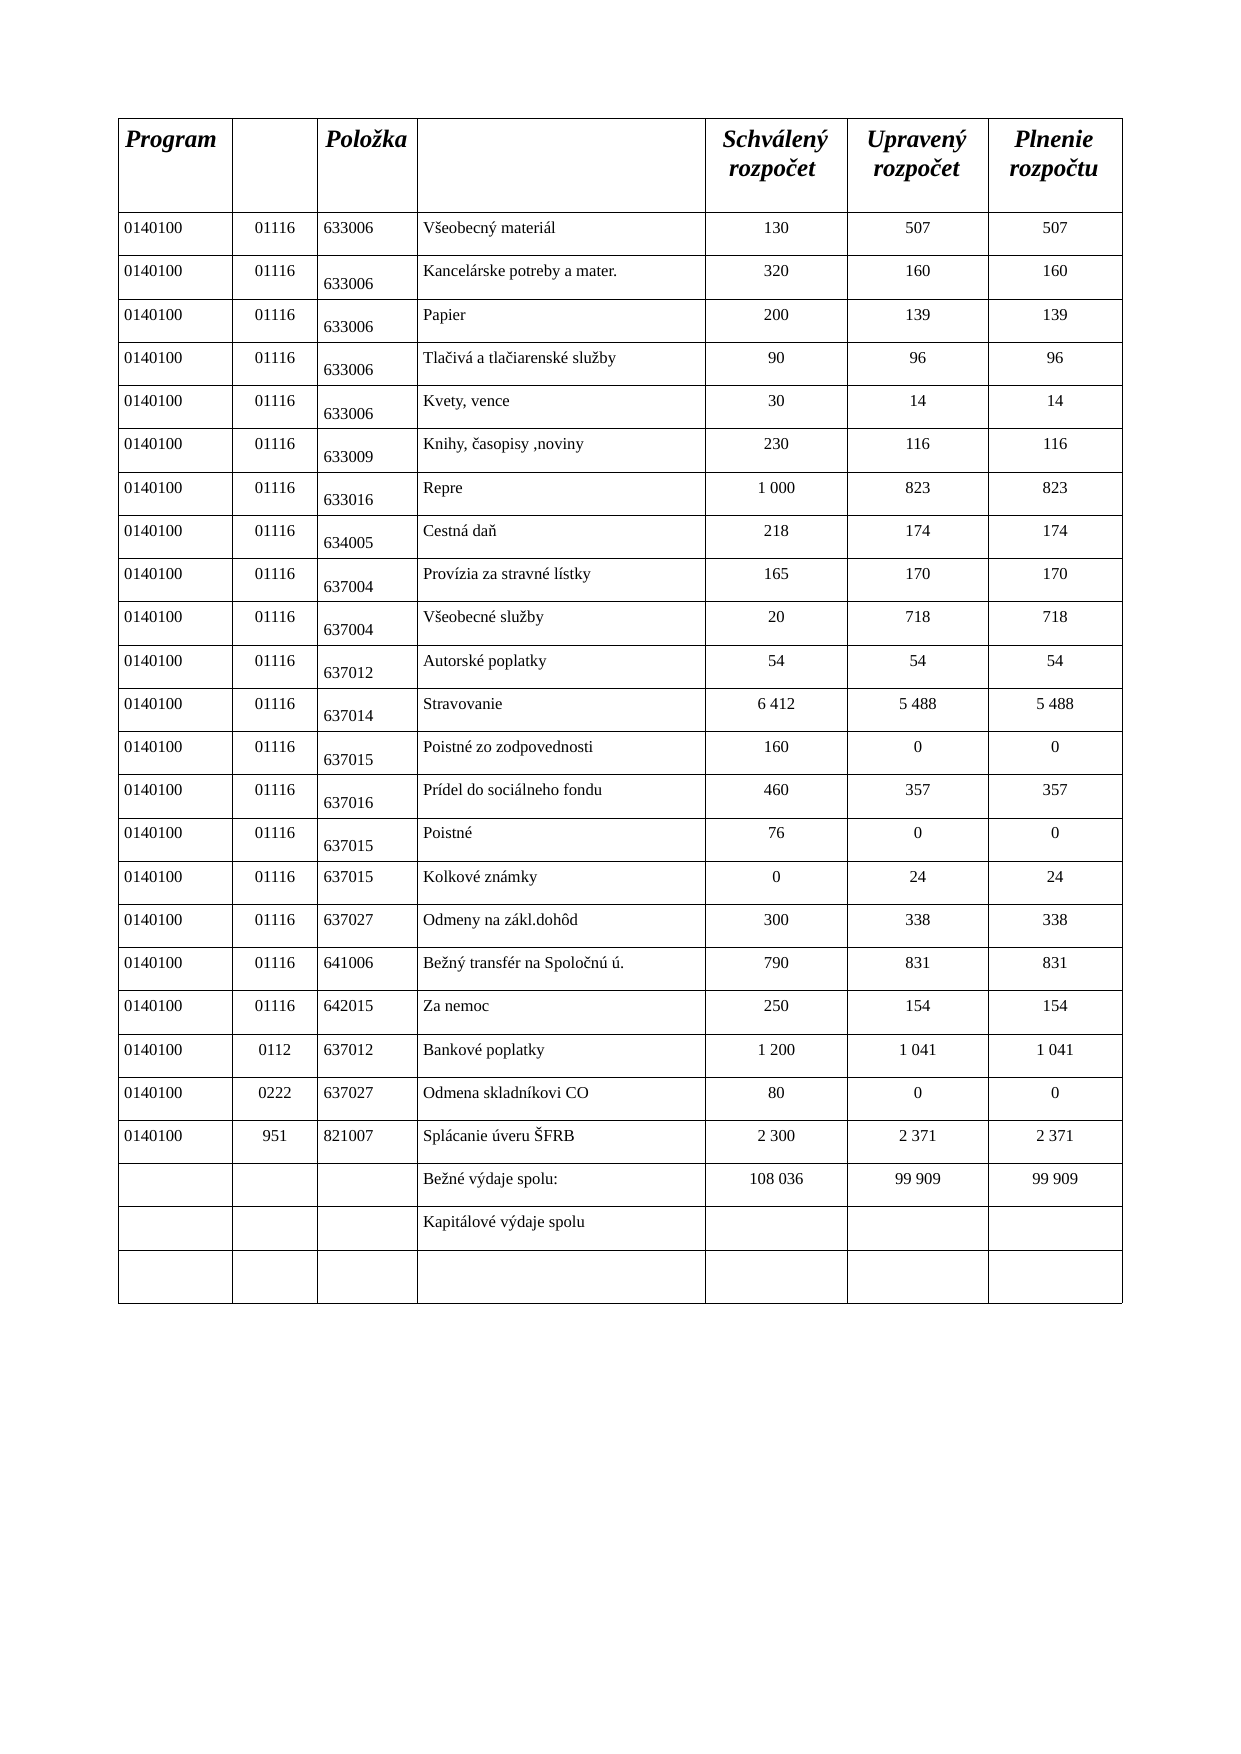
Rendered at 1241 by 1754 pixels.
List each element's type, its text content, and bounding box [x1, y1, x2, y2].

table_cell 637012 [318, 1035, 417, 1077]
table_cell 24 [848, 862, 988, 904]
table_cell 0140100 [119, 732, 232, 774]
table_header Upravený rozpočet [848, 119, 988, 212]
table_cell [706, 1207, 847, 1250]
table_cell 01116 [233, 646, 317, 688]
table_cell 139 [848, 300, 988, 342]
table_cell 01116 [233, 256, 317, 299]
table_cell Všeobecný materiál [418, 213, 705, 255]
table_cell 0140100 [119, 343, 232, 385]
table_cell 0140100 [119, 775, 232, 817]
table_cell 357 [989, 775, 1122, 817]
table_cell 01116 [233, 473, 317, 515]
table_cell 139 [989, 300, 1122, 342]
table_cell 1 041 [989, 1035, 1122, 1077]
table_cell [706, 1251, 847, 1302]
table_cell 637015 [318, 819, 417, 861]
table_cell 6 412 [706, 689, 847, 731]
table_cell 230 [706, 429, 847, 472]
table_cell 160 [706, 732, 847, 774]
table_cell Bežný transfér na Spoločnú ú. [418, 948, 705, 990]
table_cell 01116 [233, 516, 317, 558]
table_cell 01116 [233, 905, 317, 947]
table_cell 0140100 [119, 948, 232, 990]
table_cell 637027 [318, 905, 417, 947]
table_cell [318, 1207, 417, 1250]
table_cell 01116 [233, 689, 317, 731]
table_cell 320 [706, 256, 847, 299]
table_cell 718 [848, 602, 988, 644]
table_cell 54 [706, 646, 847, 688]
table_cell 0140100 [119, 1121, 232, 1163]
table_cell 790 [706, 948, 847, 990]
table_header Plnenie rozpočtu [989, 119, 1122, 212]
table_cell 154 [989, 991, 1122, 1033]
table_cell 633006 [318, 300, 417, 342]
table_cell Poistné zo zodpovednosti [418, 732, 705, 774]
table_cell 0 [848, 819, 988, 861]
table_cell 20 [706, 602, 847, 644]
table_cell 0140100 [119, 516, 232, 558]
table_cell 01116 [233, 819, 317, 861]
table_cell 30 [706, 386, 847, 428]
table_cell Autorské poplatky [418, 646, 705, 688]
table_cell 170 [848, 559, 988, 601]
table_cell 821007 [318, 1121, 417, 1163]
table_cell 831 [848, 948, 988, 990]
table_cell 01116 [233, 429, 317, 472]
table_cell 633006 [318, 343, 417, 385]
table_cell 01116 [233, 732, 317, 774]
table_cell 633006 [318, 213, 417, 255]
table_cell 80 [706, 1078, 847, 1120]
table_cell 2 300 [706, 1121, 847, 1163]
table_cell 300 [706, 905, 847, 947]
table_cell 0 [848, 732, 988, 774]
table_cell 5 488 [848, 689, 988, 731]
table_cell Knihy, časopisy ,noviny [418, 429, 705, 472]
table_cell 0140100 [119, 559, 232, 601]
table_cell 637012 [318, 646, 417, 688]
table_cell 641006 [318, 948, 417, 990]
table_cell Bežné výdaje spolu: [418, 1164, 705, 1206]
table_cell 99 909 [989, 1164, 1122, 1206]
table_cell [318, 1164, 417, 1206]
table_cell 160 [989, 256, 1122, 299]
table_cell 0140100 [119, 1078, 232, 1120]
table_cell 0140100 [119, 689, 232, 731]
table_cell 0140100 [119, 256, 232, 299]
table_cell 01116 [233, 213, 317, 255]
table_cell 823 [848, 473, 988, 515]
table_cell 2 371 [989, 1121, 1122, 1163]
table_cell [119, 1207, 232, 1250]
table_cell 338 [989, 905, 1122, 947]
table_cell 01116 [233, 948, 317, 990]
table_header Schválený rozpočet [706, 119, 847, 212]
table_cell Kapitálové výdaje spolu [418, 1207, 705, 1250]
table_cell 96 [848, 343, 988, 385]
table_cell [233, 1164, 317, 1206]
table_cell Stravovanie [418, 689, 705, 731]
table_cell [119, 1164, 232, 1206]
table_cell 0140100 [119, 646, 232, 688]
table_cell [989, 1207, 1122, 1250]
table_cell Poistné [418, 819, 705, 861]
table_cell 116 [989, 429, 1122, 472]
table_cell 165 [706, 559, 847, 601]
table_cell 0140100 [119, 473, 232, 515]
table_cell 0112 [233, 1035, 317, 1077]
table_header Položka [318, 119, 417, 212]
table_cell 0140100 [119, 429, 232, 472]
table_cell Odmena skladníkovi CO [418, 1078, 705, 1120]
table_cell Papier [418, 300, 705, 342]
table_cell [318, 1251, 417, 1302]
table_cell 637027 [318, 1078, 417, 1120]
table_cell 507 [848, 213, 988, 255]
table_cell 951 [233, 1121, 317, 1163]
table_cell 01116 [233, 386, 317, 428]
table_cell 174 [848, 516, 988, 558]
table_cell Tlačivá a tlačiarenské služby [418, 343, 705, 385]
table_cell 2 371 [848, 1121, 988, 1163]
table_cell 0 [989, 732, 1122, 774]
table_cell 637016 [318, 775, 417, 817]
table_cell 0 [848, 1078, 988, 1120]
table_cell [119, 1251, 232, 1302]
table_cell 633016 [318, 473, 417, 515]
table_cell Splácanie úveru ŠFRB [418, 1121, 705, 1163]
table_cell 01116 [233, 862, 317, 904]
table_cell [848, 1207, 988, 1250]
table_cell [233, 1251, 317, 1302]
table_cell 338 [848, 905, 988, 947]
table_cell 0140100 [119, 386, 232, 428]
table_cell 99 909 [848, 1164, 988, 1206]
table_cell 14 [989, 386, 1122, 428]
table_cell Repre [418, 473, 705, 515]
table_cell 01116 [233, 300, 317, 342]
table_cell 637004 [318, 559, 417, 601]
table_header [418, 119, 705, 212]
table_cell 0140100 [119, 862, 232, 904]
table_cell Prídel do sociálneho fondu [418, 775, 705, 817]
table_cell 0140100 [119, 300, 232, 342]
table_cell 1 041 [848, 1035, 988, 1077]
table_cell [848, 1251, 988, 1302]
table_cell 1 000 [706, 473, 847, 515]
table_cell 633006 [318, 386, 417, 428]
table_cell 0140100 [119, 213, 232, 255]
table_cell 108 036 [706, 1164, 847, 1206]
table_cell 5 488 [989, 689, 1122, 731]
table_cell Odmeny na zákl.dohôd [418, 905, 705, 947]
table_cell 633006 [318, 256, 417, 299]
table_cell 0 [989, 819, 1122, 861]
table_cell 823 [989, 473, 1122, 515]
table_cell 0222 [233, 1078, 317, 1120]
table_cell 0 [989, 1078, 1122, 1120]
table_cell 01116 [233, 602, 317, 644]
table_cell 174 [989, 516, 1122, 558]
table_cell 200 [706, 300, 847, 342]
table_cell 1 200 [706, 1035, 847, 1077]
table_header [233, 119, 317, 212]
table_cell 14 [848, 386, 988, 428]
table_cell 76 [706, 819, 847, 861]
table_cell 637015 [318, 732, 417, 774]
table_cell 0140100 [119, 1035, 232, 1077]
table_cell 642015 [318, 991, 417, 1033]
table_cell 01116 [233, 559, 317, 601]
table_cell 250 [706, 991, 847, 1033]
table_cell 01116 [233, 991, 317, 1033]
table_cell 0140100 [119, 905, 232, 947]
table_cell 460 [706, 775, 847, 817]
table_cell Kvety, vence [418, 386, 705, 428]
table_cell 116 [848, 429, 988, 472]
table_cell 154 [848, 991, 988, 1033]
table_cell Bankové poplatky [418, 1035, 705, 1077]
table_cell 01116 [233, 343, 317, 385]
table_cell [233, 1207, 317, 1250]
table_cell 633009 [318, 429, 417, 472]
table_cell 637004 [318, 602, 417, 644]
table_cell 0140100 [119, 819, 232, 861]
table_cell 160 [848, 256, 988, 299]
table_cell [418, 1251, 705, 1302]
table_cell 54 [989, 646, 1122, 688]
table_cell 0140100 [119, 602, 232, 644]
table_cell 170 [989, 559, 1122, 601]
table_cell 831 [989, 948, 1122, 990]
table_header Program [119, 119, 232, 212]
table_cell Všeobecné služby [418, 602, 705, 644]
table_cell Cestná daň [418, 516, 705, 558]
table_cell 637015 [318, 862, 417, 904]
table_cell Za nemoc [418, 991, 705, 1033]
table_cell Kancelárske potreby a mater. [418, 256, 705, 299]
table_cell 0 [706, 862, 847, 904]
table_cell 637014 [318, 689, 417, 731]
table_cell 24 [989, 862, 1122, 904]
table_cell 507 [989, 213, 1122, 255]
table_cell 96 [989, 343, 1122, 385]
table_cell 218 [706, 516, 847, 558]
table_cell Provízia za stravné lístky [418, 559, 705, 601]
table_cell 357 [848, 775, 988, 817]
table_cell 718 [989, 602, 1122, 644]
table_cell 54 [848, 646, 988, 688]
table_cell 0140100 [119, 991, 232, 1033]
table_cell 90 [706, 343, 847, 385]
table_cell Kolkové známky [418, 862, 705, 904]
table_cell 01116 [233, 775, 317, 817]
table_cell [989, 1251, 1122, 1302]
table_cell 634005 [318, 516, 417, 558]
table_cell 130 [706, 213, 847, 255]
